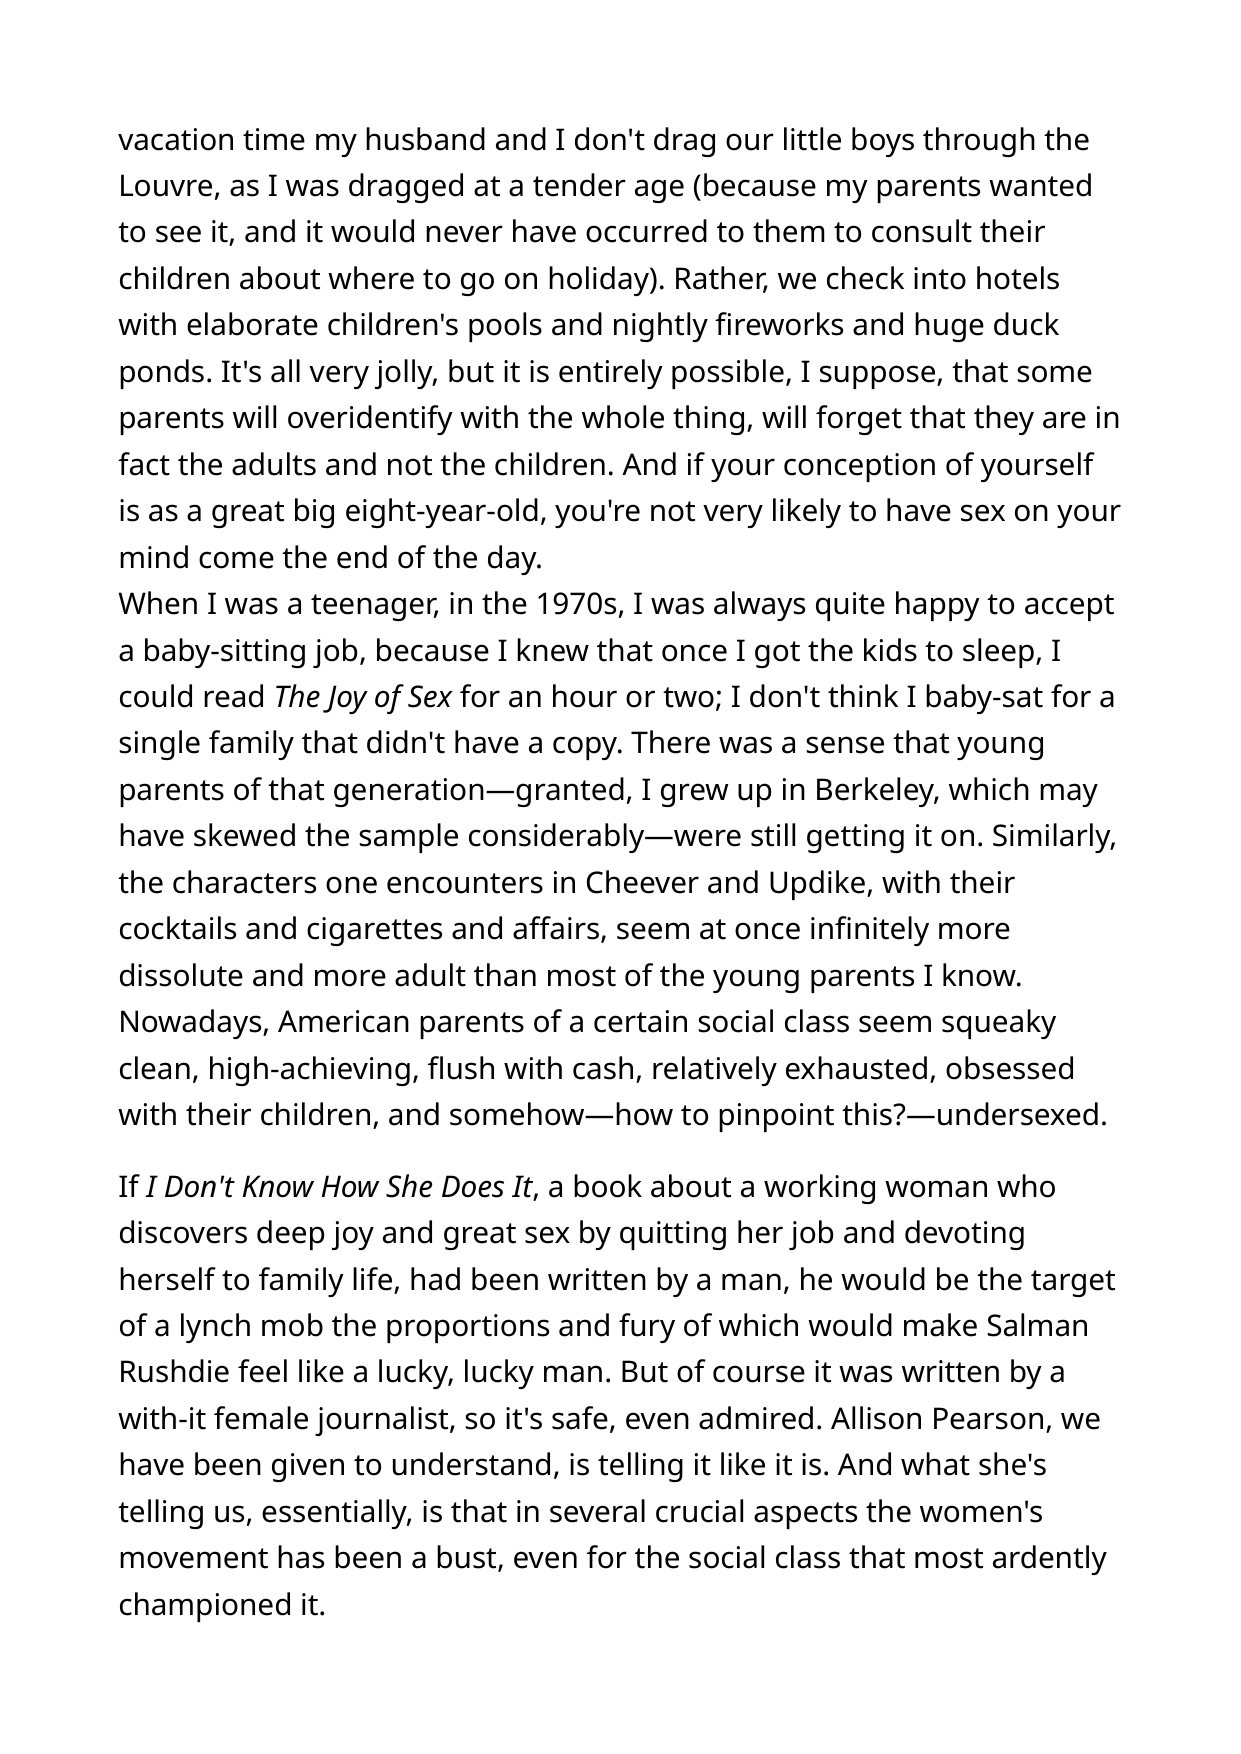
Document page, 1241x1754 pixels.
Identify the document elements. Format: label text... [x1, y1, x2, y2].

text If I Don't Know How She Does It, a book about a working woman who discovers deep joy and great sex by quitting her job and devoting herself to family life, had been written by a man, he would be the target of a lynch mob the proportions and fury of which would make Salman Rushdie feel like a lucky, lucky man. But of course it was written by a with-it female journalist, so it's safe, even admired. Allison Pearson, we have been given to understand, is telling it like it is. And what she's telling us, essentially, is that in several crucial aspects the women's movement has been a bust, even for the social class that most ardently championed it. [118, 1165, 1122, 1624]
text vacation time my husband and I don't drag our little boys through the Louvre, as I was dragged at a tender age (because my parents wanted to see it, and it would never have occurred to them to consult their children about where to go on holiday). Rather, we check into hotels with elaborate children's pools and nightly fireworks and huge duck ponds. It's all very jolly, but it is entirely possible, I suppose, that some parents will overidentify with the whole thing, will forget that they are in fact the adults and not the children. And if your conception of yourself is as a great big eight-year-old, you're not very likely to have sex on your mind come the end of the day. [118, 118, 1122, 577]
text When I was a teenager, in the 1970s, I was always quite happy to accept a baby-sitting job, because I knew that once I got the kids to sleep, I could read The Joy of Sex for an hour or two; I don't think I baby-sat for a single family that didn't have a copy. There was a sense that young parents of that generation—granted, I grew up in Berkeley, which may have skewed the sample considerably—were still getting it on. Similarly, the characters one encounters in Cheever and Updike, with their cocktails and cigarettes and affairs, seem at once infinitely more dissolute and more adult than most of the young parents I know. Nowadays, American parents of a certain social class seem squeaky clean, high-achieving, flush with cash, relatively exhausted, obsessed with their children, and somehow—how to pinpoint this?—undersexed. [118, 583, 1122, 1134]
